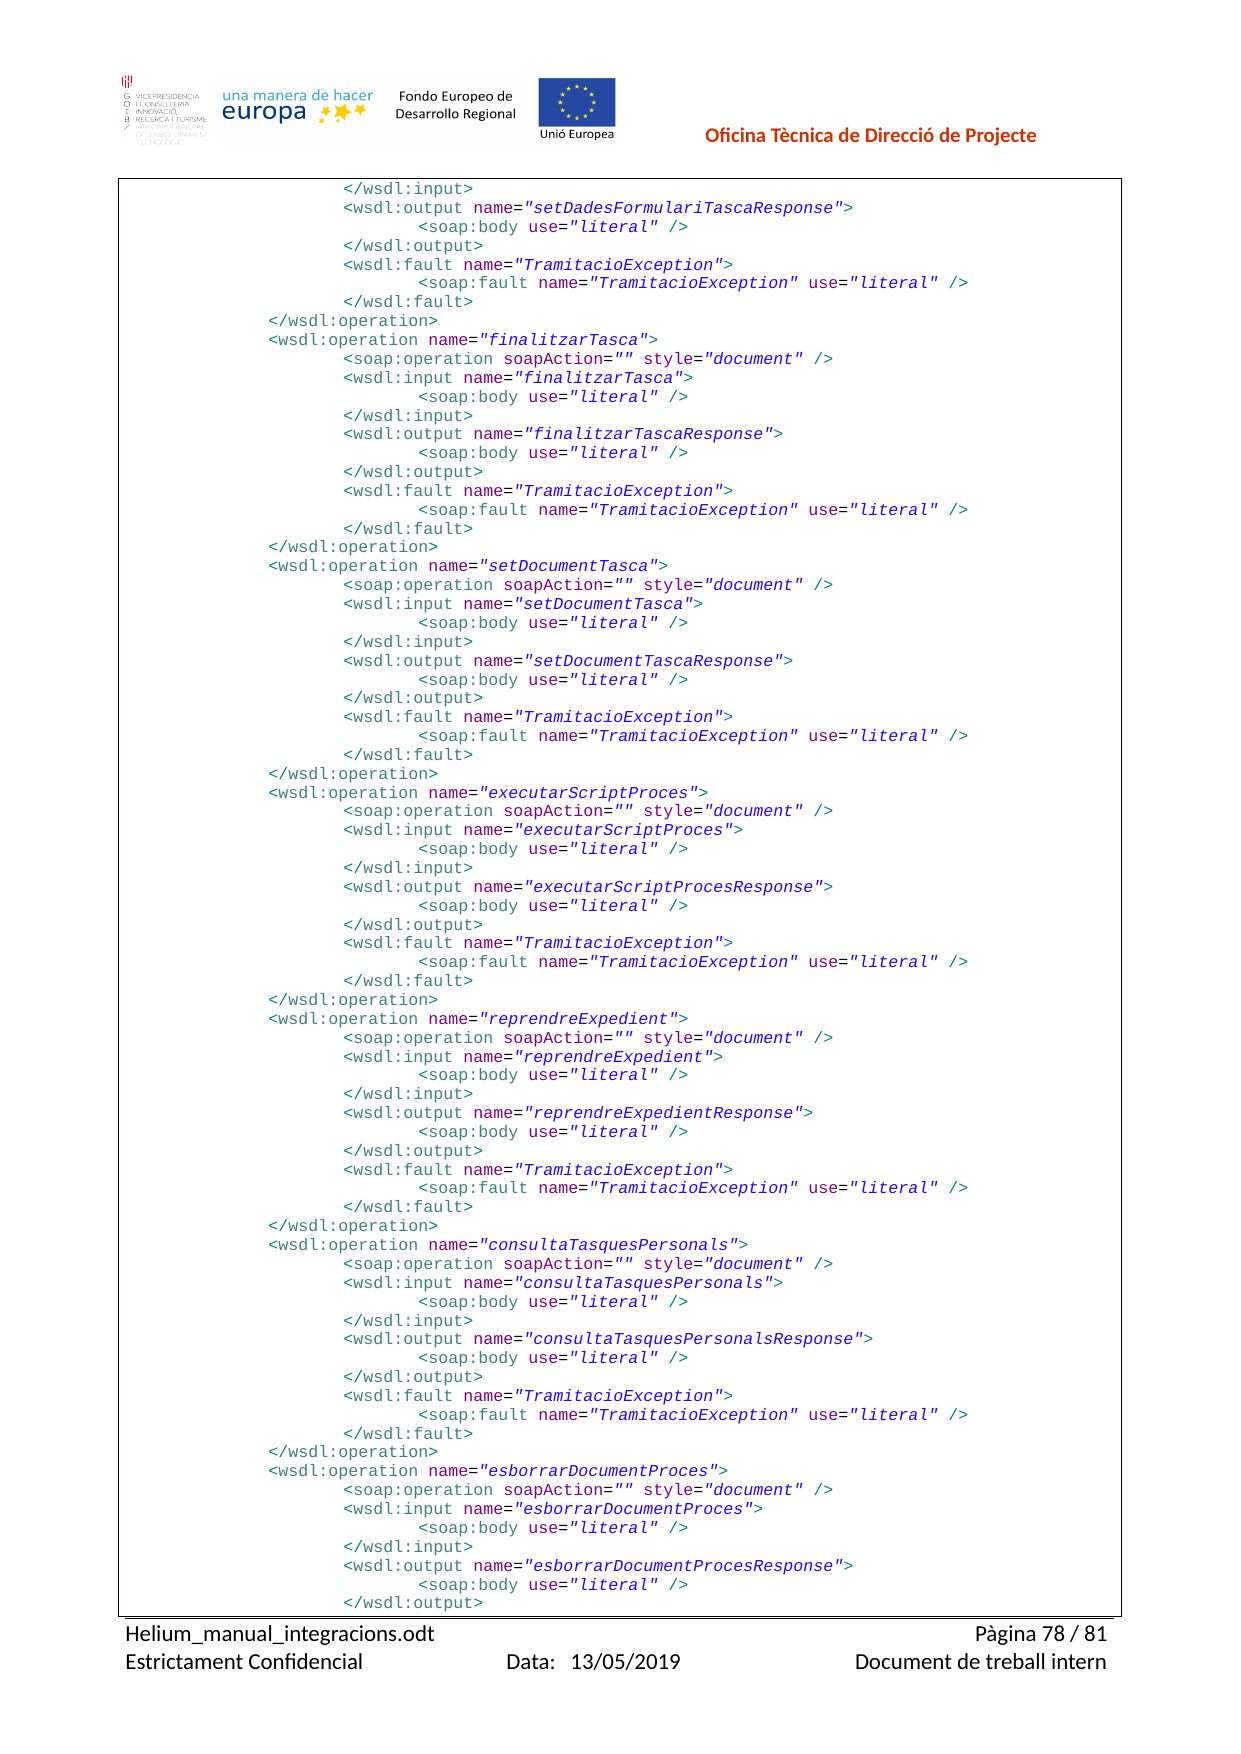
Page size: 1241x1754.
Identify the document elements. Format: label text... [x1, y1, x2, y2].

text <wsdl:output name="executarScriptProcesResponse"> [119, 875, 1121, 894]
text <soap:body use="literal" /> [119, 1290, 1121, 1309]
text <wsdl:fault name="TramitacioException"> [119, 479, 1121, 498]
text </wsdl:operation> [119, 1215, 1121, 1233]
text </wsdl:fault> [119, 1196, 1121, 1215]
text <wsdl:output name="setDadesFormulariTascaResponse"> [119, 197, 1121, 215]
text <soap:operation soapAction="" style="document" /> [119, 1479, 1121, 1497]
text <soap:fault name="TramitacioException" use="literal" /> [119, 1403, 1121, 1422]
text </wsdl:input> [119, 630, 1121, 649]
text </wsdl:fault> [119, 291, 1121, 310]
text <soap:operation soapAction="" style="document" /> [119, 574, 1121, 592]
text <wsdl:input name="consultaTasquesPersonals"> [119, 1271, 1121, 1290]
text <wsdl:output name="setDocumentTascaResponse"> [119, 649, 1121, 668]
text <wsdl:operation name="consultaTasquesPersonals"> [119, 1233, 1121, 1252]
text </wsdl:input> [119, 1535, 1121, 1554]
text <wsdl:input name="setDocumentTasca"> [119, 592, 1121, 611]
text <soap:operation soapAction="" style="document" /> [119, 1026, 1121, 1045]
text <wsdl:fault name="TramitacioException"> [119, 253, 1121, 272]
text <wsdl:input name="esborrarDocumentProces"> [119, 1497, 1121, 1516]
text <wsdl:output name="reprendreExpedientResponse"> [119, 1102, 1121, 1120]
text </wsdl:output> [119, 1139, 1121, 1158]
text <wsdl:output name="esborrarDocumentProcesResponse"> [119, 1554, 1121, 1573]
text <wsdl:operation name="setDocumentTasca"> [119, 555, 1121, 574]
text <soap:fault name="TramitacioException" use="literal" /> [119, 272, 1121, 291]
text <soap:body use="literal" /> [119, 1120, 1121, 1139]
picture [219, 73, 621, 147]
text <soap:operation soapAction="" style="document" /> [119, 347, 1121, 366]
text </wsdl:fault> [119, 743, 1121, 762]
text <wsdl:operation name="reprendreExpedient"> [119, 1007, 1121, 1026]
text <wsdl:input name="reprendreExpedient"> [119, 1045, 1121, 1064]
text </wsdl:output> [119, 913, 1121, 932]
text </wsdl:fault> [119, 517, 1121, 536]
text <soap:body use="literal" /> [119, 611, 1121, 630]
text <soap:body use="literal" /> [119, 1347, 1121, 1366]
text <soap:fault name="TramitacioException" use="literal" /> [119, 724, 1121, 743]
text </wsdl:input> [119, 1083, 1121, 1102]
text <soap:body use="literal" /> [119, 215, 1121, 234]
text </wsdl:operation> [119, 1441, 1121, 1460]
text </wsdl:operation> [119, 988, 1121, 1007]
text <soap:body use="literal" /> [119, 442, 1121, 461]
text <soap:body use="literal" /> [119, 1064, 1121, 1083]
text <soap:body use="literal" /> [119, 838, 1121, 856]
text <wsdl:fault name="TramitacioException"> [119, 932, 1121, 951]
text <wsdl:output name="consultaTasquesPersonalsResponse"> [119, 1328, 1121, 1347]
text <wsdl:input name="executarScriptProces"> [119, 819, 1121, 838]
text <wsdl:fault name="TramitacioException"> [119, 1158, 1121, 1177]
text <wsdl:operation name="esborrarDocumentProces"> [119, 1460, 1121, 1479]
text <soap:operation soapAction="" style="document" /> [119, 1252, 1121, 1271]
text </wsdl:output> [119, 1592, 1121, 1616]
text <wsdl:input name="finalitzarTasca"> [119, 366, 1121, 385]
text <wsdl:operation name="finalitzarTasca"> [119, 328, 1121, 347]
text </wsdl:operation> [119, 310, 1121, 328]
text </wsdl:fault> [119, 969, 1121, 988]
text <soap:fault name="TramitacioException" use="literal" /> [119, 951, 1121, 969]
text <soap:body use="literal" /> [119, 1573, 1121, 1592]
text <soap:body use="literal" /> [119, 385, 1121, 404]
text <soap:fault name="TramitacioException" use="literal" /> [119, 1177, 1121, 1196]
text </wsdl:operation> [119, 536, 1121, 555]
text <wsdl:operation name="executarScriptProces"> [119, 781, 1121, 800]
text <wsdl:fault name="TramitacioException"> [119, 706, 1121, 724]
text </wsdl:fault> [119, 1422, 1121, 1441]
text </wsdl:input> [119, 856, 1121, 875]
text </wsdl:output> [119, 687, 1121, 706]
text </wsdl:input> [119, 179, 1121, 197]
text </wsdl:output> [119, 1366, 1121, 1384]
text <soap:body use="literal" /> [119, 894, 1121, 913]
text </wsdl:input> [119, 1309, 1121, 1328]
text </wsdl:input> [119, 404, 1121, 423]
text <wsdl:output name="finalitzarTascaResponse"> [119, 423, 1121, 442]
text <soap:body use="literal" /> [119, 668, 1121, 687]
text </wsdl:output> [119, 461, 1121, 479]
text </wsdl:operation> [119, 762, 1121, 781]
text <wsdl:fault name="TramitacioException"> [119, 1384, 1121, 1403]
text </wsdl:output> [119, 234, 1121, 253]
text <soap:body use="literal" /> [119, 1516, 1121, 1535]
text <soap:fault name="TramitacioException" use="literal" /> [119, 498, 1121, 517]
text <soap:operation soapAction="" style="document" /> [119, 800, 1121, 819]
picture [118, 73, 213, 147]
